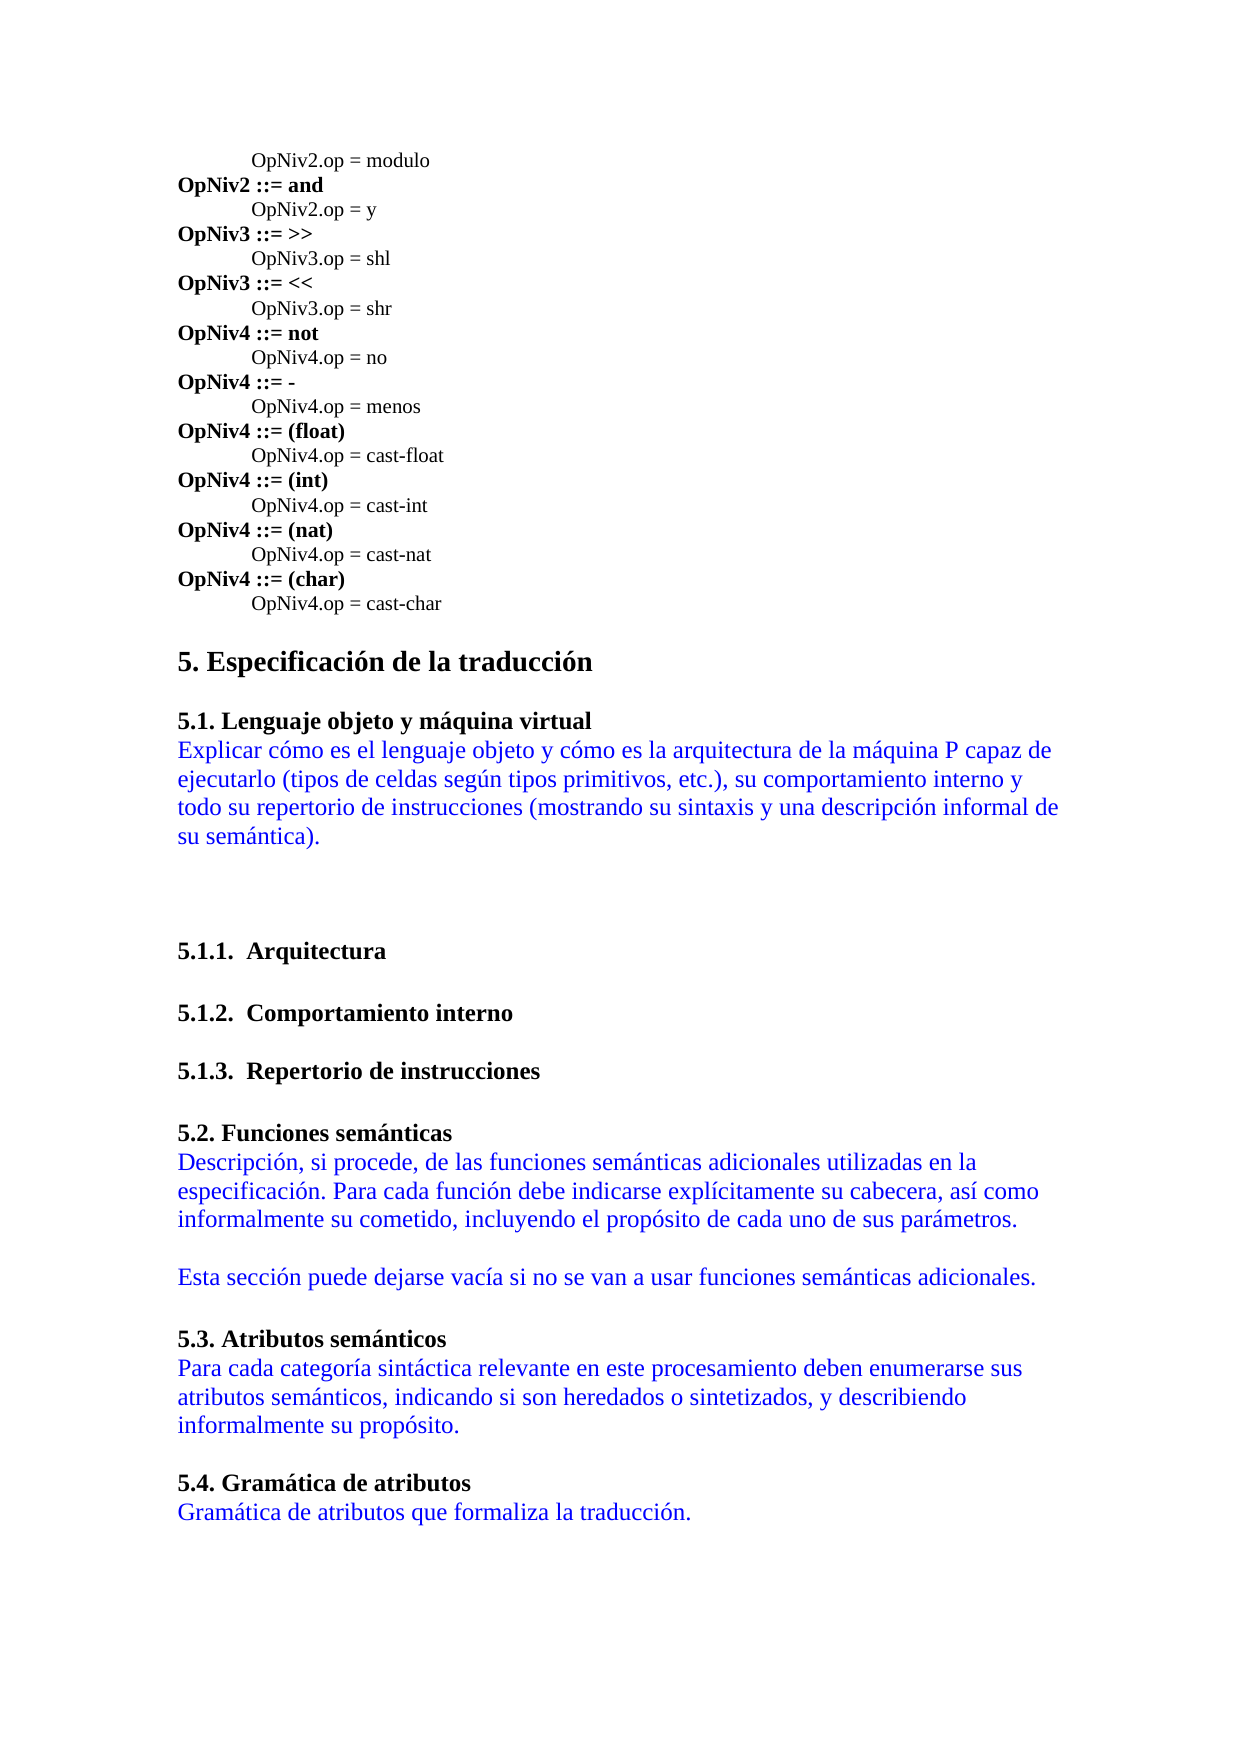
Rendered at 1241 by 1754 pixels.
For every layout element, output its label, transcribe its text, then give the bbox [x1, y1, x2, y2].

text OpNiv3.op = shl [177, 246, 1063, 270]
text OpNiv4 ::= - [177, 369, 1063, 394]
text OpNiv4.op = cast-char [177, 591, 1063, 615]
text OpNiv3.op = shr [177, 295, 1063, 319]
text OpNiv4.op = menos [177, 394, 1063, 418]
text 5.1.2. Comportamiento interno [177, 998, 1063, 1027]
text OpNiv4.op = cast-nat [177, 542, 1063, 566]
text OpNiv4 ::= (float) [177, 418, 1063, 443]
text 5.1.1. Arquitectura [177, 936, 1063, 965]
text 5.1.3. Repertorio de instrucciones [177, 1056, 1063, 1085]
text OpNiv2.op = y [177, 197, 1063, 221]
text 5.3. Atributos semánticos [177, 1324, 1063, 1353]
text OpNiv4 ::= (nat) [177, 517, 1063, 542]
text OpNiv2.op = modulo [177, 148, 1063, 172]
text Explicar cómo es el lenguaje objeto y cómo es la arquitectura de la máquina P capaz de ejecutarlo (tipos de celdas según tipos primitivos, etc.), su comportamiento interno y todo su repertorio de instrucciones (mostrando su sintaxis y una descripción informal de su semántica). [177, 735, 1063, 850]
text OpNiv3 ::= >> [177, 221, 1063, 246]
text 5. Especificación de la traducción [177, 644, 1063, 677]
text OpNiv3 ::= << [177, 270, 1063, 295]
text OpNiv4 ::= (char) [177, 566, 1063, 591]
text 5.1. Lenguaje objeto y máquina virtual [177, 706, 1063, 735]
text Descripción, si procede, de las funciones semánticas adicionales utilizadas en la especificación. Para cada función debe indicarse explícitamente su cabecera, así como informalmente su cometido, incluyendo el propósito de cada uno de sus parámetros. [177, 1147, 1063, 1233]
text 5.4. Gramática de atributos [177, 1468, 1063, 1497]
text Esta sección puede dejarse vacía si no se van a usar funciones semánticas adicionales. [177, 1262, 1063, 1291]
text OpNiv4 ::= (int) [177, 467, 1063, 492]
text OpNiv2 ::= and [177, 172, 1063, 197]
text OpNiv4.op = cast-int [177, 492, 1063, 517]
text OpNiv4.op = cast-float [177, 443, 1063, 467]
text OpNiv4.op = no [177, 345, 1063, 369]
text Gramática de atributos que formaliza la traducción. [177, 1497, 1063, 1526]
text 5.2. Funciones semánticas [177, 1118, 1063, 1147]
text OpNiv4 ::= not [177, 319, 1063, 345]
text Para cada categoría sintáctica relevante en este procesamiento deben enumerarse sus atributos semánticos, indicando si son heredados o sintetizados, y describiendo informalmente su propósito. [177, 1353, 1063, 1439]
